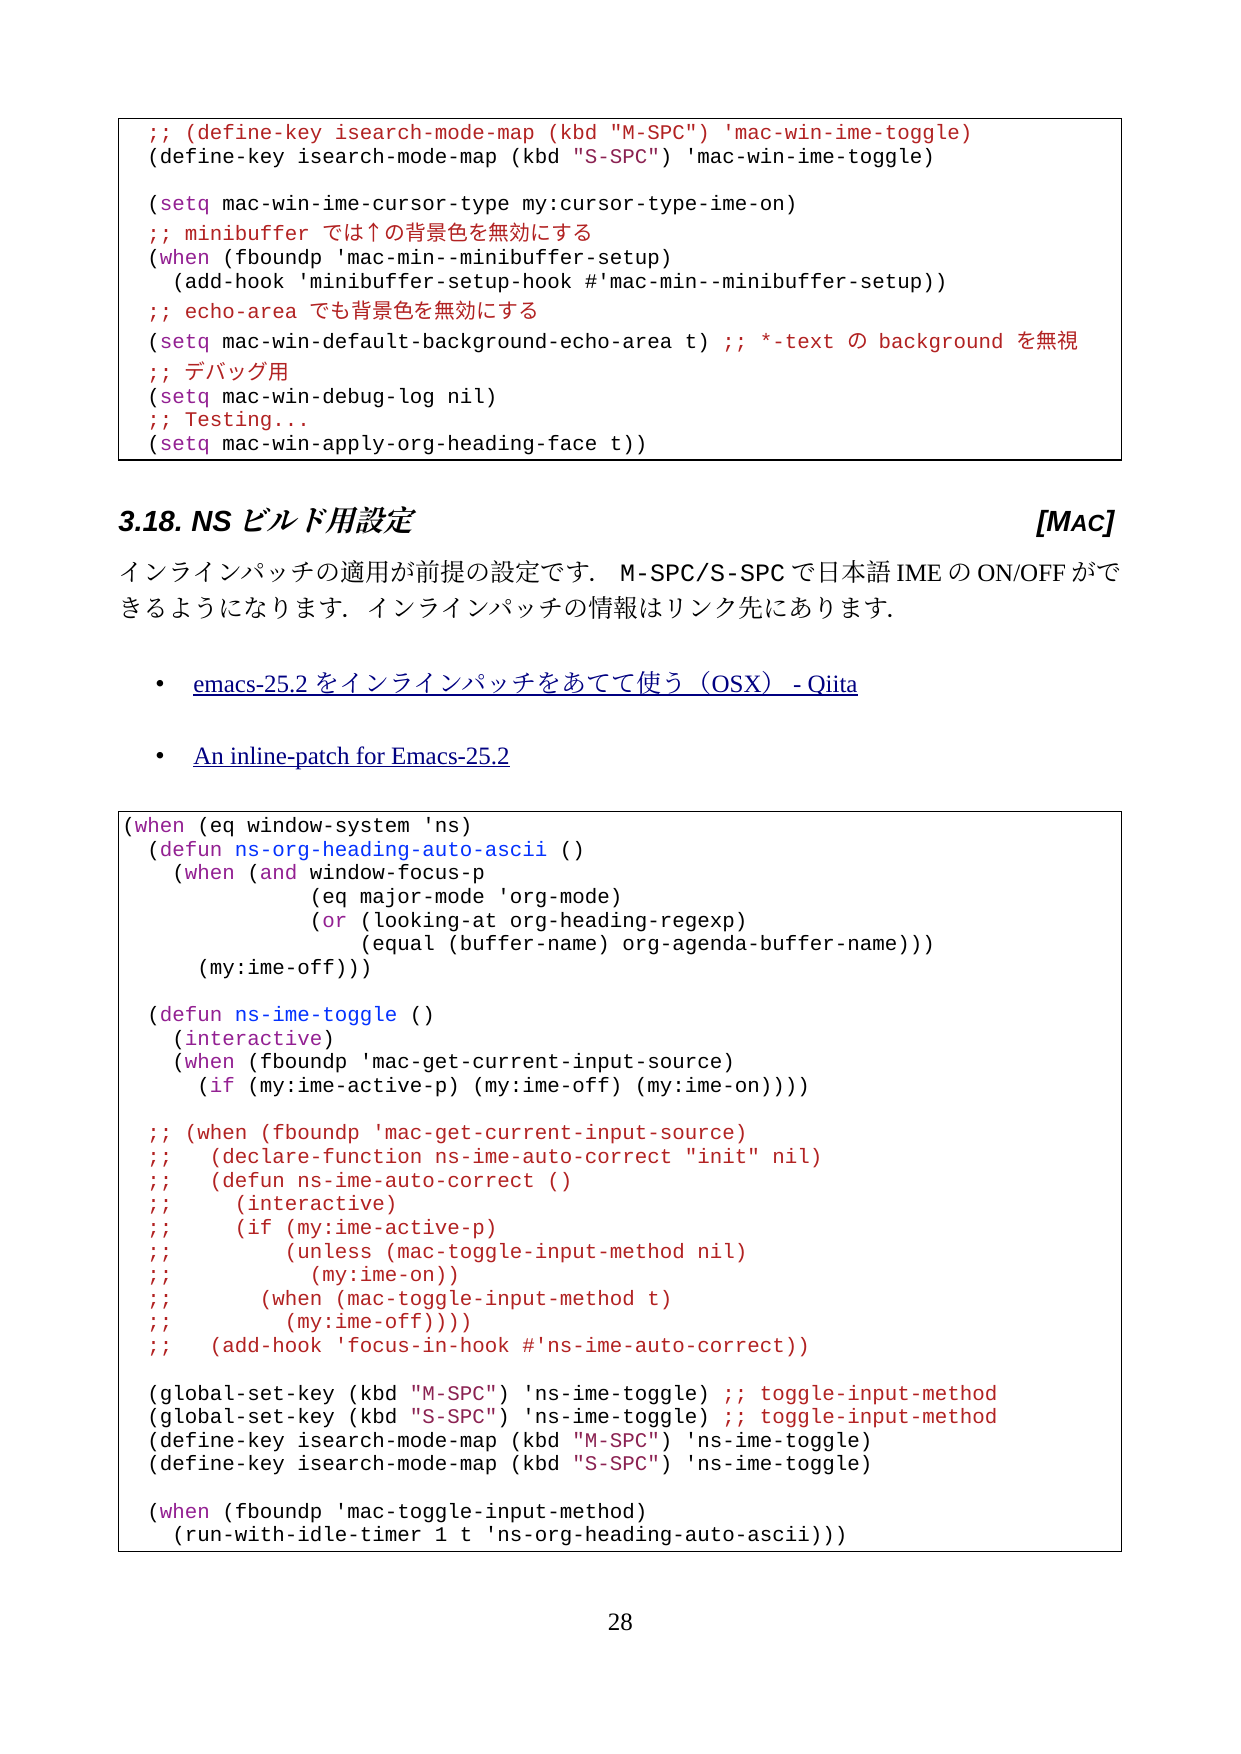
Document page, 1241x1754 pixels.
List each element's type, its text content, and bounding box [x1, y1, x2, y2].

text ;; (when (fboundp 'mac-get-current-input-source) [119, 1118, 1121, 1142]
text (when (eq window-system 'ns) [119, 812, 1121, 835]
text (setq mac-win-apply-org-heading-face t)) [119, 429, 1121, 459]
text ;; (declare-function ns-ime-auto-correct "init" nil) [119, 1142, 1121, 1166]
text (setq mac-win-ime-cursor-type my:cursor-type-ime-on) [119, 189, 1121, 213]
list emacs-25.2 をインラインパッチをあてて使う（OSX） - Qiita [156, 666, 1122, 728]
list An inline-patch for Emacs-25.2 [156, 741, 1122, 798]
text (when (fboundp 'mac-get-current-input-source) [119, 1047, 1121, 1071]
text (equal (buffer-name) org-agenda-buffer-name))) [119, 929, 1121, 953]
text (defun ns-ime-toggle () [119, 1000, 1121, 1024]
text ;; (defun ns-ime-auto-correct () [119, 1166, 1121, 1189]
text (add-hook 'minibuffer-setup-hook #'mac-min--minibuffer-setup)) [119, 267, 1121, 290]
text (when (fboundp 'mac-min--minibuffer-setup) [119, 243, 1121, 267]
text ;; echo-area でも背景色を無効にする [119, 290, 1121, 321]
text ;; (my:ime-on)) [119, 1260, 1121, 1284]
text (my:ime-off))) [119, 953, 1121, 977]
text (global-set-key (kbd "M-SPC") 'ns-ime-toggle) ;; toggle-input-method [119, 1378, 1121, 1402]
text (setq mac-win-default-background-echo-area t) ;; *-text の background を無視 [119, 321, 1121, 351]
text ;; minibuffer では↑の背景色を無効にする [119, 213, 1121, 243]
text ;; (my:ime-off)))) [119, 1308, 1121, 1331]
text (setq mac-win-debug-log nil) [119, 382, 1121, 405]
text (define-key isearch-mode-map (kbd "S-SPC") 'ns-ime-toggle) [119, 1449, 1121, 1473]
text (define-key isearch-mode-map (kbd "M-SPC") 'ns-ime-toggle) [119, 1426, 1121, 1449]
text (when (fboundp 'mac-toggle-input-method) [119, 1497, 1121, 1520]
text (or (looking-at org-heading-regexp) [119, 906, 1121, 929]
text (run-with-idle-timer 1 t 'ns-org-heading-auto-ascii))) [119, 1520, 1121, 1551]
text インラインパッチの適用が前提の設定です． M-SPC/S-SPC で日本語IMEのON/OFFができるようになります．インラインパッチの情報はリンク先にあります． [118, 552, 1122, 653]
text (when (and window-focus-p [119, 858, 1121, 882]
text (if (my:ime-active-p) (my:ime-off) (my:ime-on)))) [119, 1071, 1121, 1095]
text ;; (add-hook 'focus-in-hook #'ns-ime-auto-correct)) [119, 1331, 1121, 1355]
text ;; (define-key isearch-mode-map (kbd "M-SPC") 'mac-win-ime-toggle) [119, 119, 1121, 142]
text ;; (when (mac-toggle-input-method t) [119, 1284, 1121, 1308]
text ;; デバッグ用 [119, 351, 1121, 382]
text ;; (if (my:ime-active-p) [119, 1213, 1121, 1237]
text ;; (interactive) [119, 1189, 1121, 1213]
text ;; (unless (mac-toggle-input-method nil) [119, 1237, 1121, 1260]
text (interactive) [119, 1024, 1121, 1047]
text (global-set-key (kbd "S-SPC") 'ns-ime-toggle) ;; toggle-input-method [119, 1402, 1121, 1426]
text ;; Testing... [119, 405, 1121, 429]
text (defun ns-org-heading-auto-ascii () [119, 835, 1121, 858]
subtitle NSビルド用設定 [Mac] [118, 498, 1122, 540]
text (define-key isearch-mode-map (kbd "S-SPC") 'mac-win-ime-toggle) [119, 142, 1121, 165]
text (eq major-mode 'org-mode) [119, 882, 1121, 906]
